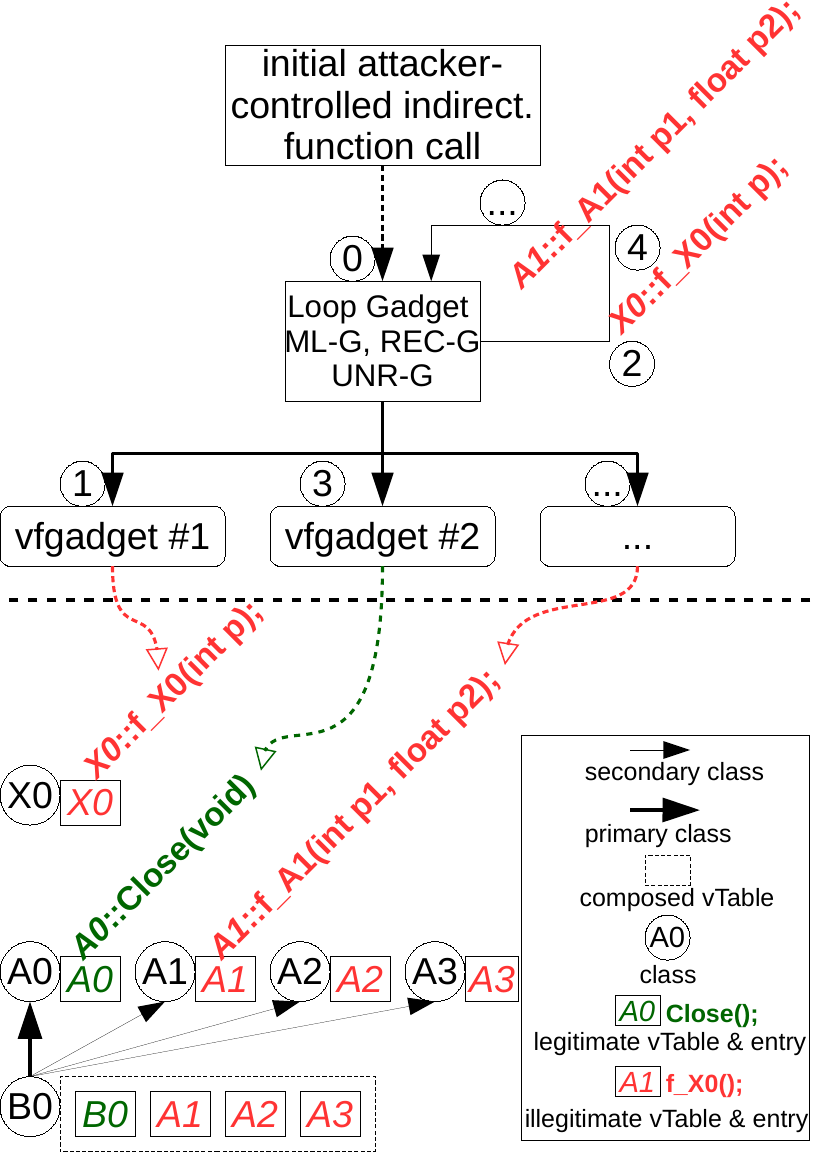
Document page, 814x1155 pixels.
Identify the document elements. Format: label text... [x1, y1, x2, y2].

text_box 2 [609, 344, 655, 387]
text_box illegitimate vTable & entry [522, 1096, 809, 1140]
text_box A2 [330, 956, 391, 1002]
text_box X0 [60, 780, 121, 826]
text_box A1 [210, 975, 219, 982]
text_box A1 [150, 1091, 211, 1137]
text_box X0 [0, 765, 61, 826]
text_box f_X0(); [651, 1064, 759, 1096]
text_box vfgadget #1 [0, 506, 226, 567]
text_box B0 [0, 1076, 60, 1137]
text_box ... [540, 506, 736, 567]
text_box X0::f_X0(int p); [585, 122, 813, 360]
text_box A2 [225, 1091, 286, 1137]
text_box initial attacker- controlled indirect. function call [225, 45, 541, 166]
text_box A0::Close(void) [46, 750, 282, 986]
text_box ... [585, 461, 631, 507]
text_box composed vTable [564, 876, 796, 920]
text_box 1 [60, 461, 106, 507]
text_box A0 [97, 969, 109, 990]
text_box ... [480, 179, 526, 226]
text_box primary class [570, 811, 751, 856]
text_box B0 [75, 1091, 136, 1137]
text_box X0 [97, 797, 109, 813]
text_box secondary class [570, 750, 781, 794]
text_box 0 [330, 236, 376, 282]
text_box A0 [645, 920, 691, 952]
text_box A1 [195, 956, 256, 1002]
text_box A0 [0, 941, 60, 1002]
text_box Close(); [651, 991, 774, 1020]
text_box vfgadget #2 [270, 506, 496, 567]
text_box Loop Gadget ML-G, REC-G UNR-G [285, 281, 481, 402]
text_box A1::f_A1(int p1, float p2); [484, 0, 813, 316]
text_box 3 [300, 461, 346, 507]
text_box A0 [621, 1015, 634, 1020]
text_box A3 [465, 956, 519, 1002]
text_box A0 [615, 995, 651, 1020]
text_box A0 [60, 956, 121, 1002]
text_box A0 [625, 1004, 633, 1013]
text_box A3 [300, 1091, 361, 1137]
text_box 4 [615, 225, 660, 270]
text_box A1 [615, 1066, 651, 1096]
text_box A0 [642, 1003, 651, 1019]
text_box A1::f_A1(int p1, float p2); [184, 645, 526, 986]
text_box class [624, 952, 721, 996]
text_box A1 [135, 941, 195, 1002]
text_box A3 [405, 941, 465, 1002]
text_box X0::f_X0(int p); [60, 566, 298, 805]
text_box A2 [270, 941, 330, 1002]
text_box legitimate vTable & entry [522, 1020, 809, 1064]
